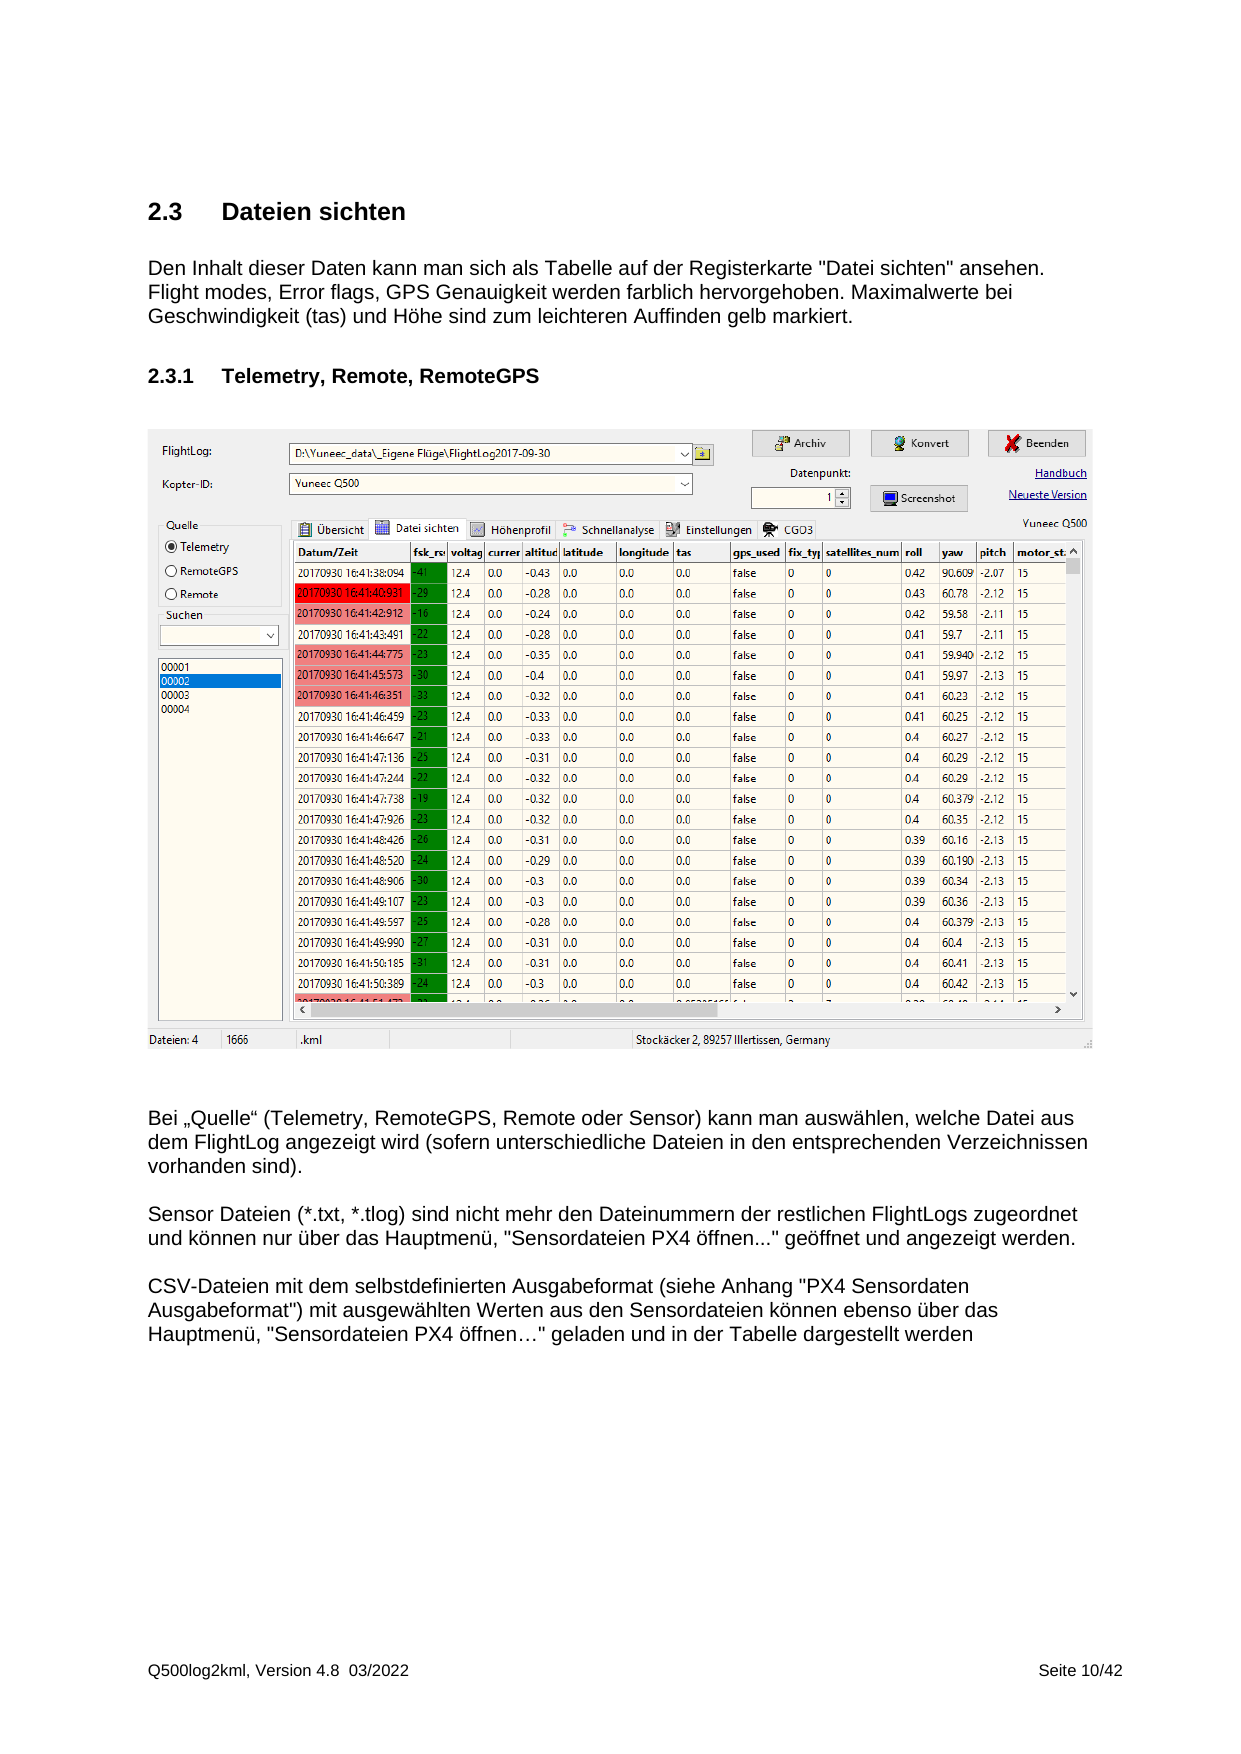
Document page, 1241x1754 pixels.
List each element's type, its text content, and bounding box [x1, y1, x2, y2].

text Sensor Dateien (*.txt, *.tlog) sind nicht mehr den Dateinummern der restlichen FlightLogs zugeordnet und können nur über das Hauptmenü, "Sensordateien PX4 öffnen..." geöffnet und angezeigt werden. [148, 1202, 1093, 1250]
text Bei „Quelle“ (Telemetry, RemoteGPS, Remote oder Sensor) kann man auswählen, welche Datei aus dem FlightLog angezeigt wird (sofern unterschiedliche Dateien in den entsprechenden Verzeichnissen vorhanden sind). [148, 1106, 1093, 1178]
subtitle Telemetry, Remote, RemoteGPS [148, 364, 1093, 388]
picture [147, 429, 1093, 1049]
text Den Inhalt dieser Daten kann man sich als Tabelle auf der Registerkarte "Datei sichten" ansehen. Flight modes, Error flags, GPS Genauigkeit werden farblich hervorgehoben. Maximalwerte bei Geschwindigkeit (tas) und Höhe sind zum leichteren Auffinden gelb markiert. [148, 256, 1093, 327]
text CSV-Dateien mit dem selbstdefinierten Ausgabeformat (siehe Anhang "PX4 Sensordaten Ausgabeformat") mit ausgewählten Werten aus den Sensordateien können ebenso über das Hauptmenü, "Sensordateien PX4 öffnen…" geladen und in der Tabelle dargestellt werden [148, 1274, 1093, 1346]
subtitle Dateien sichten [148, 197, 1093, 225]
